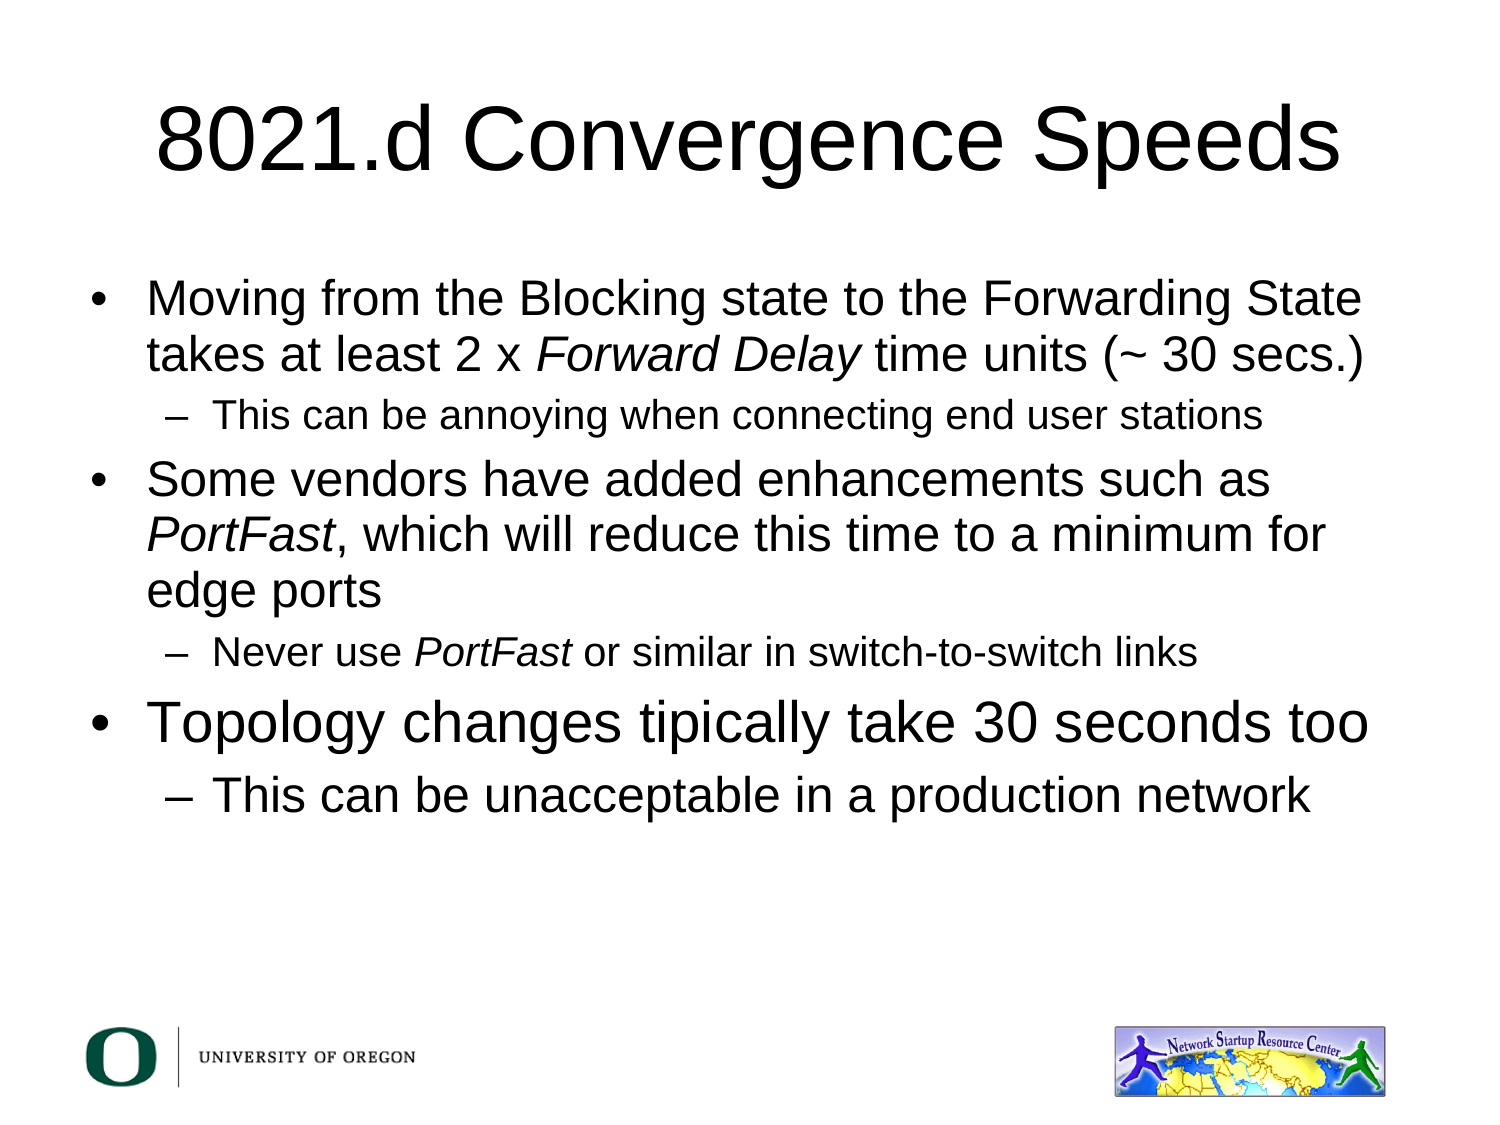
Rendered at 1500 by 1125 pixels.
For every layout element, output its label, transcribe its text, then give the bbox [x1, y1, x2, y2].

picture [1112, 1024, 1388, 1099]
picture [75, 1024, 426, 1090]
list Moving from the Blocking state to the Forwarding State takes at least 2 x Forward Delay time units (~ 30 secs.) This can be annoying when connecting end user stations Some vendors have added enhancements such as PortFast, which will reduce this time to a minimum for edge ports Never use PortFast or similar in switch-to-switch links Topology changes tipically take 30 seconds too This can be unacceptable in a production network [75, 262, 1426, 1005]
title 8021.d Convergence Speeds [75, 45, 1426, 233]
